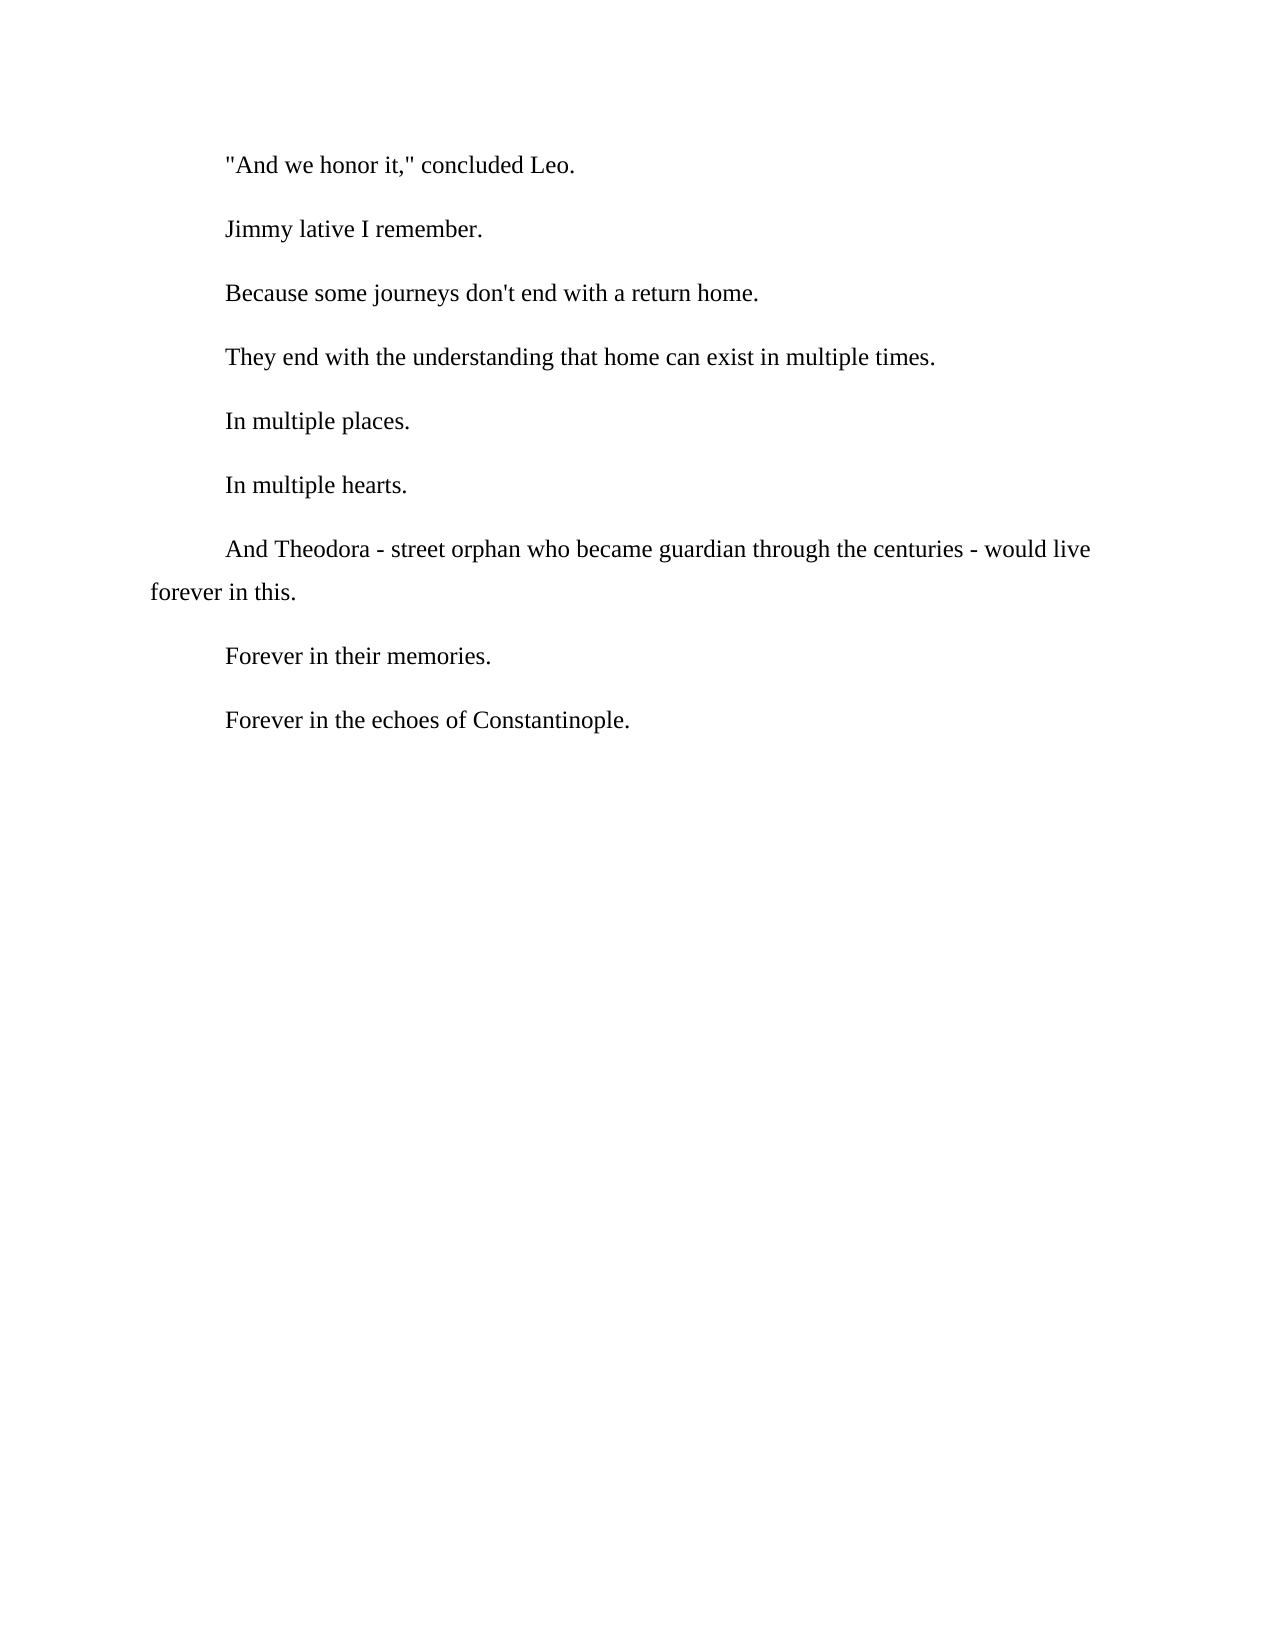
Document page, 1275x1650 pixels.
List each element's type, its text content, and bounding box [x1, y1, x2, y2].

text In multiple hearts. [150, 470, 1125, 498]
text They end with the understanding that home can exist in multiple times. [150, 342, 1125, 371]
text In multiple places. [150, 406, 1125, 434]
text Forever in their memories. [150, 641, 1125, 669]
text Because some journeys don't end with a return home. [150, 278, 1125, 307]
text Jimmy lative I remember. [150, 214, 1125, 243]
text Forever in the echoes of Constantinople. [150, 705, 1125, 733]
text "And we honor it," concluded Leo. [150, 150, 1125, 179]
text And Theodora - street orphan who became guardian through the centuries - would live forever in this. [150, 534, 1125, 606]
